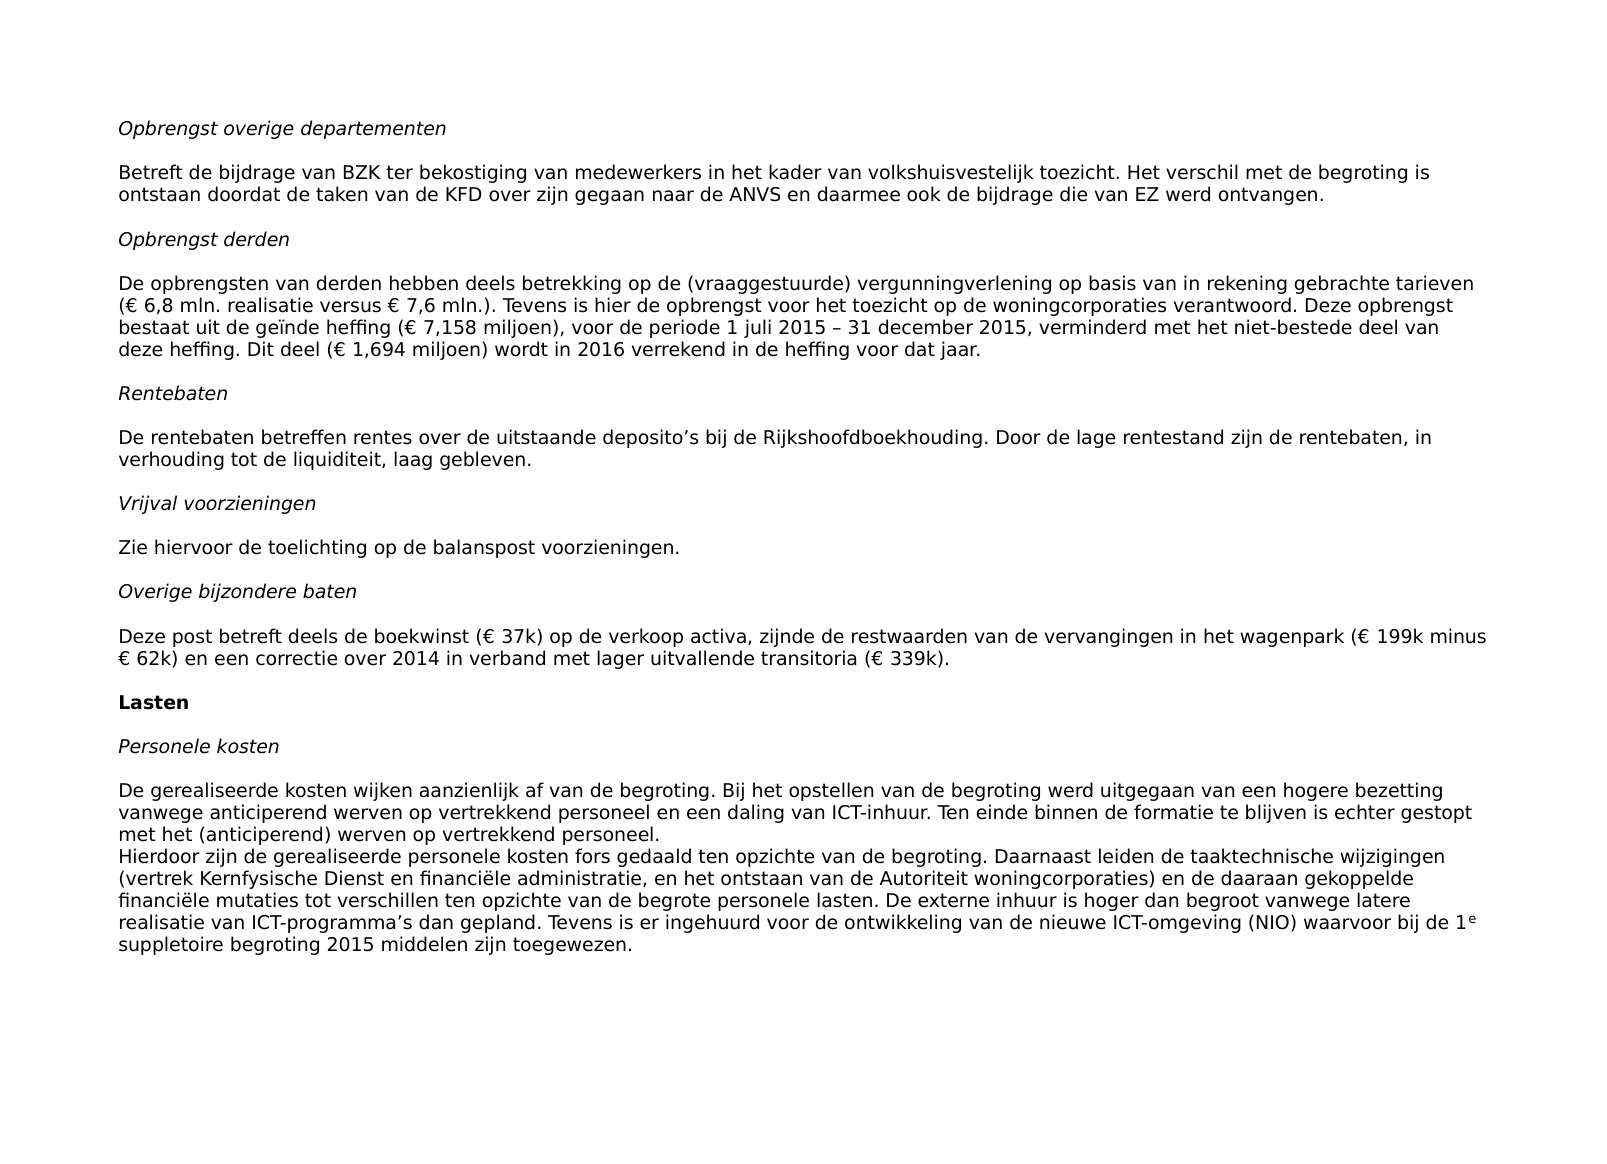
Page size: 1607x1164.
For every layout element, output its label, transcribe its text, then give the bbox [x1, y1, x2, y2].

subtitle Opbrengst derden [118, 228, 1488, 250]
text Deze post betreft deels de boekwinst (€ 37k) op de verkoop activa, zijnde de restwaarden van de vervangingen in het wagenpark (€ 199k minus € 62k) en een correctie over 2014 in verband met lager uitvallende transitoria (€ 339k). [118, 626, 1488, 669]
text De rentebaten betreffen rentes over de uitstaande deposito’s bij de Rijkshoofdboekhouding. Door de lage rentestand zijn de rentebaten, in verhouding tot de liquiditeit, laag gebleven. [118, 427, 1488, 471]
subtitle Lasten [118, 692, 1488, 714]
subtitle Opbrengst overige departementen [118, 118, 1488, 140]
text Zie hiervoor de toelichting op de balanspost voorzieningen. [118, 537, 1488, 559]
subtitle Vrijval voorzieningen [118, 493, 1488, 515]
subtitle Rentebaten [118, 383, 1488, 405]
text De gerealiseerde kosten wijken aanzienlijk af van de begroting. Bij het opstellen van de begroting werd uitgegaan van een hogere bezetting vanwege anticiperend werven op vertrekkend personeel en een daling van ICT-inhuur. Ten einde binnen de formatie te blijven is echter gestopt met het (anticiperend) werven op vertrekkend personeel. [118, 780, 1488, 846]
text De opbrengsten van derden hebben deels betrekking op de (vraaggestuurde) vergunningverlening op basis van in rekening gebrachte tarieven (€ 6,8 mln. realisatie versus € 7,6 mln.). Tevens is hier de opbrengst voor het toezicht op de woningcorporaties verantwoord. Deze opbrengst bestaat uit de geïnde heffing (€ 7,158 miljoen), voor de periode 1 juli 2015 – 31 december 2015, verminderd met het niet-bestede deel van deze heffing. Dit deel (€ 1,694 miljoen) wordt in 2016 verrekend in de heffing voor dat jaar. [118, 273, 1488, 361]
text Hierdoor zijn de gerealiseerde personele kosten fors gedaald ten opzichte van de begroting. Daarnaast leiden de taaktechnische wijzigingen (vertrek Kernfysische Dienst en financiële administratie, en het ontstaan van de Autoriteit woningcorporaties) en de daaraan gekoppelde financiële mutaties tot verschillen ten opzichte van de begrote personele lasten. De externe inhuur is hoger dan begroot vanwege latere realisatie van ICT-programma’s dan gepland. Tevens is er ingehuurd voor de ontwikkeling van de nieuwe ICT-omgeving (NIO) waarvoor bij de 1e suppletoire begroting 2015 middelen zijn toegewezen. [118, 846, 1488, 956]
subtitle Personele kosten [118, 736, 1488, 758]
subtitle Overige bijzondere baten [118, 581, 1488, 603]
text Betreft de bijdrage van BZK ter bekostiging van medewerkers in het kader van volkshuisvestelijk toezicht. Het verschil met de begroting is ontstaan doordat de taken van de KFD over zijn gegaan naar de ANVS en daarmee ook de bijdrage die van EZ werd ontvangen. [118, 162, 1488, 206]
